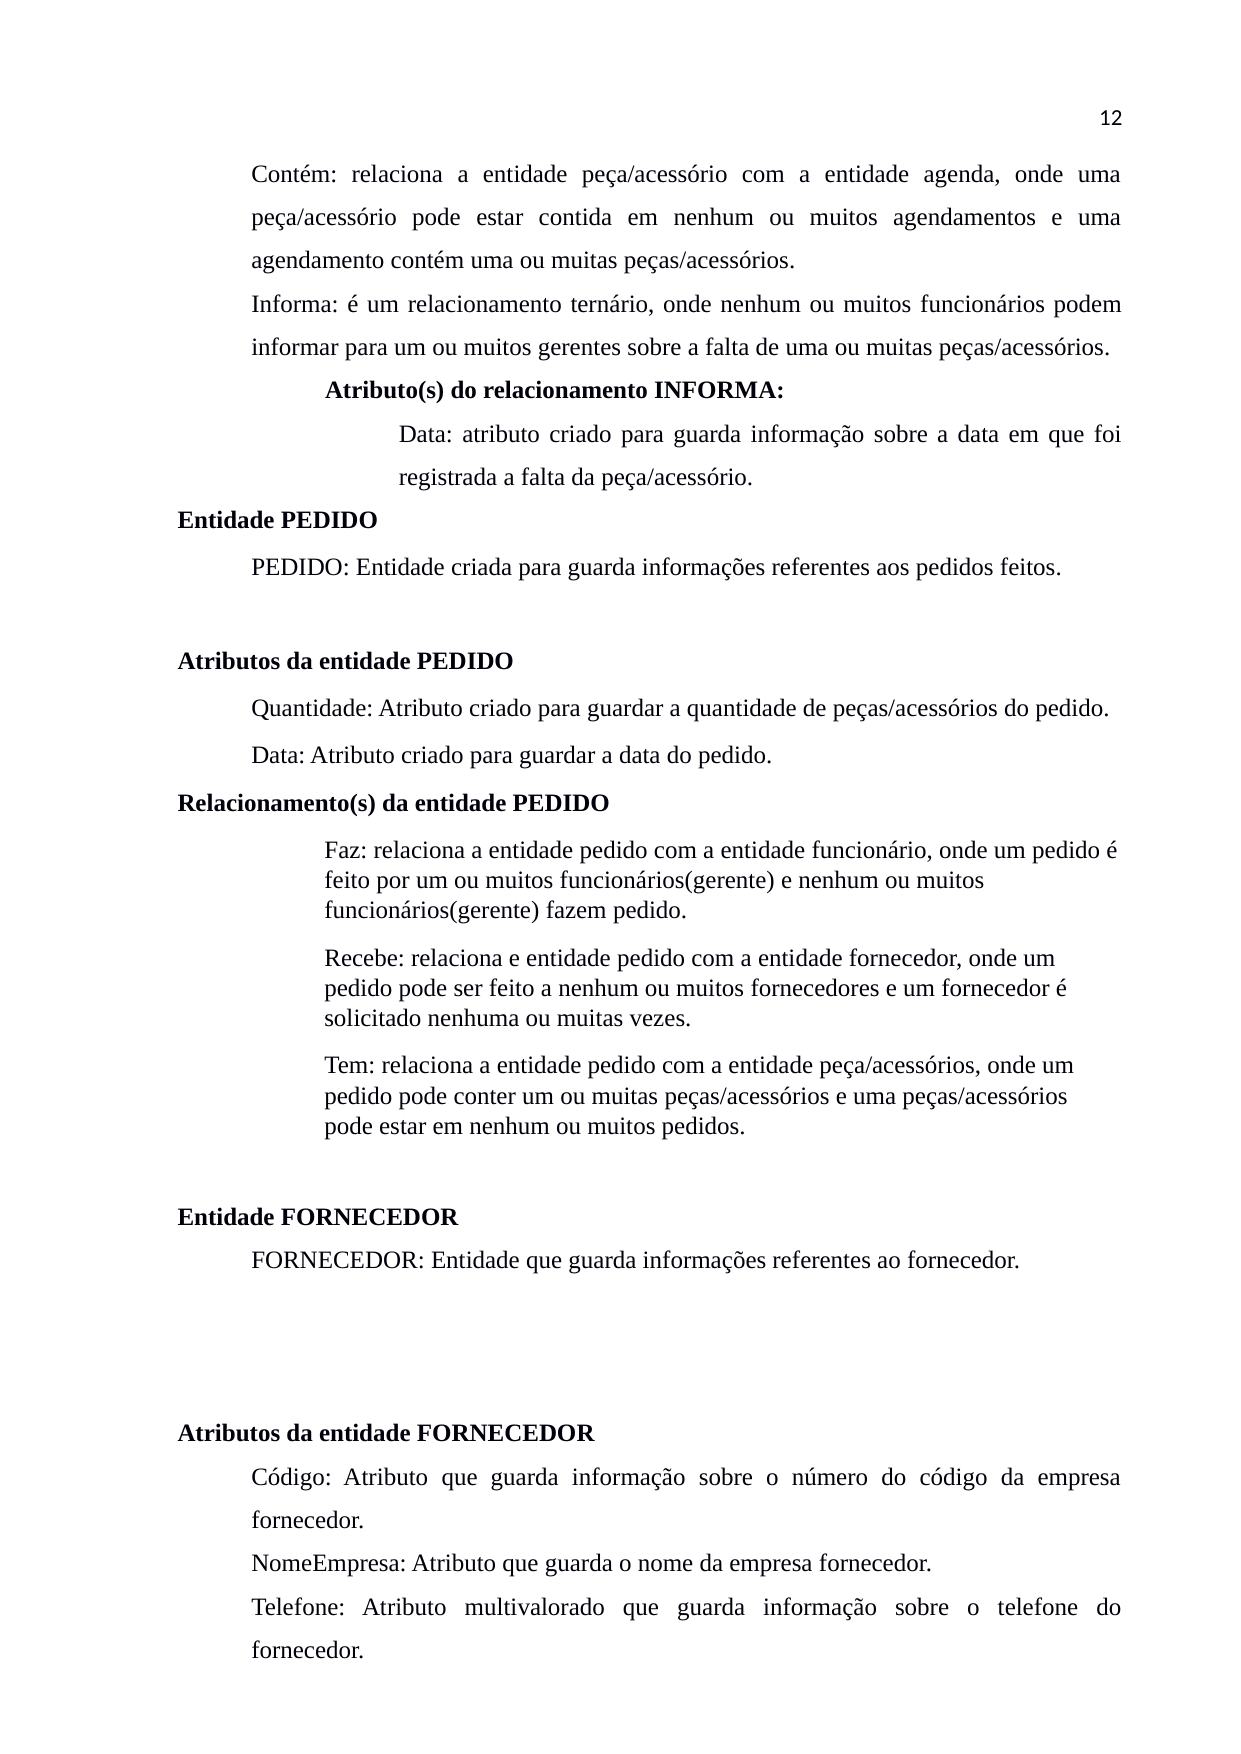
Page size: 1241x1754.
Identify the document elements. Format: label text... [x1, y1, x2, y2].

text Faz: relaciona a entidade pedido com a entidade funcionário, onde um pedido é feito por um ou muitos funcionários(gerente) e nenhum ou muitos funcionários(gerente) fazem pedido. [324, 835, 1122, 924]
text Data: atributo criado para guarda informação sobre a data em que foi registrada a falta da peça/acessório. [398, 419, 1122, 491]
text Informa: é um relacionamento ternário, onde nenhum ou muitos funcionários podem informar para um ou muitos gerentes sobre a falta de uma ou muitas peças/acessórios. [251, 289, 1122, 361]
text FORNECEDOR: Entidade que guarda informações referentes ao fornecedor. [177, 1245, 1122, 1274]
text NomeEmpresa: Atributo que guarda o nome da empresa fornecedor. [177, 1548, 1122, 1577]
text Recebe: relaciona e entidade pedido com a entidade fornecedor, onde um pedido pode ser feito a nenhum ou muitos fornecedores e um fornecedor é solicitado nenhuma ou muitas vezes. [324, 943, 1122, 1032]
text Tem: relaciona a entidade pedido com a entidade peça/acessórios, onde um pedido pode conter um ou muitas peças/acessórios e uma peças/acessórios pode estar em nenhum ou muitos pedidos. [324, 1051, 1122, 1140]
text Atributo(s) do relacionamento INFORMA: [251, 375, 1122, 404]
text Entidade FORNECEDOR [177, 1202, 1122, 1231]
text Data: Atributo criado para guardar a data do pedido. [177, 741, 1122, 769]
text Quantidade: Atributo criado para guardar a quantidade de peças/acessórios do pedido. [177, 693, 1122, 722]
text Contém: relaciona a entidade peça/acessório com a entidade agenda, onde uma peça/acessório pode estar contida em nenhum ou muitos agendamentos e uma agendamento contém uma ou muitas peças/acessórios. [251, 159, 1122, 274]
text Atributos da entidade PEDIDO [177, 646, 1122, 675]
text Atributos da entidade FORNECEDOR [177, 1418, 1122, 1447]
text Código: Atributo que guarda informação sobre o número do código da empresa fornecedor. [251, 1462, 1122, 1534]
text PEDIDO: Entidade criada para guarda informações referentes aos pedidos feitos. [177, 552, 1122, 581]
text Telefone: Atributo multivalorado que guarda informação sobre o telefone do fornecedor. [251, 1592, 1122, 1663]
text Relacionamento(s) da entidade PEDIDO [177, 788, 1122, 816]
text Entidade PEDIDO [177, 505, 1122, 534]
